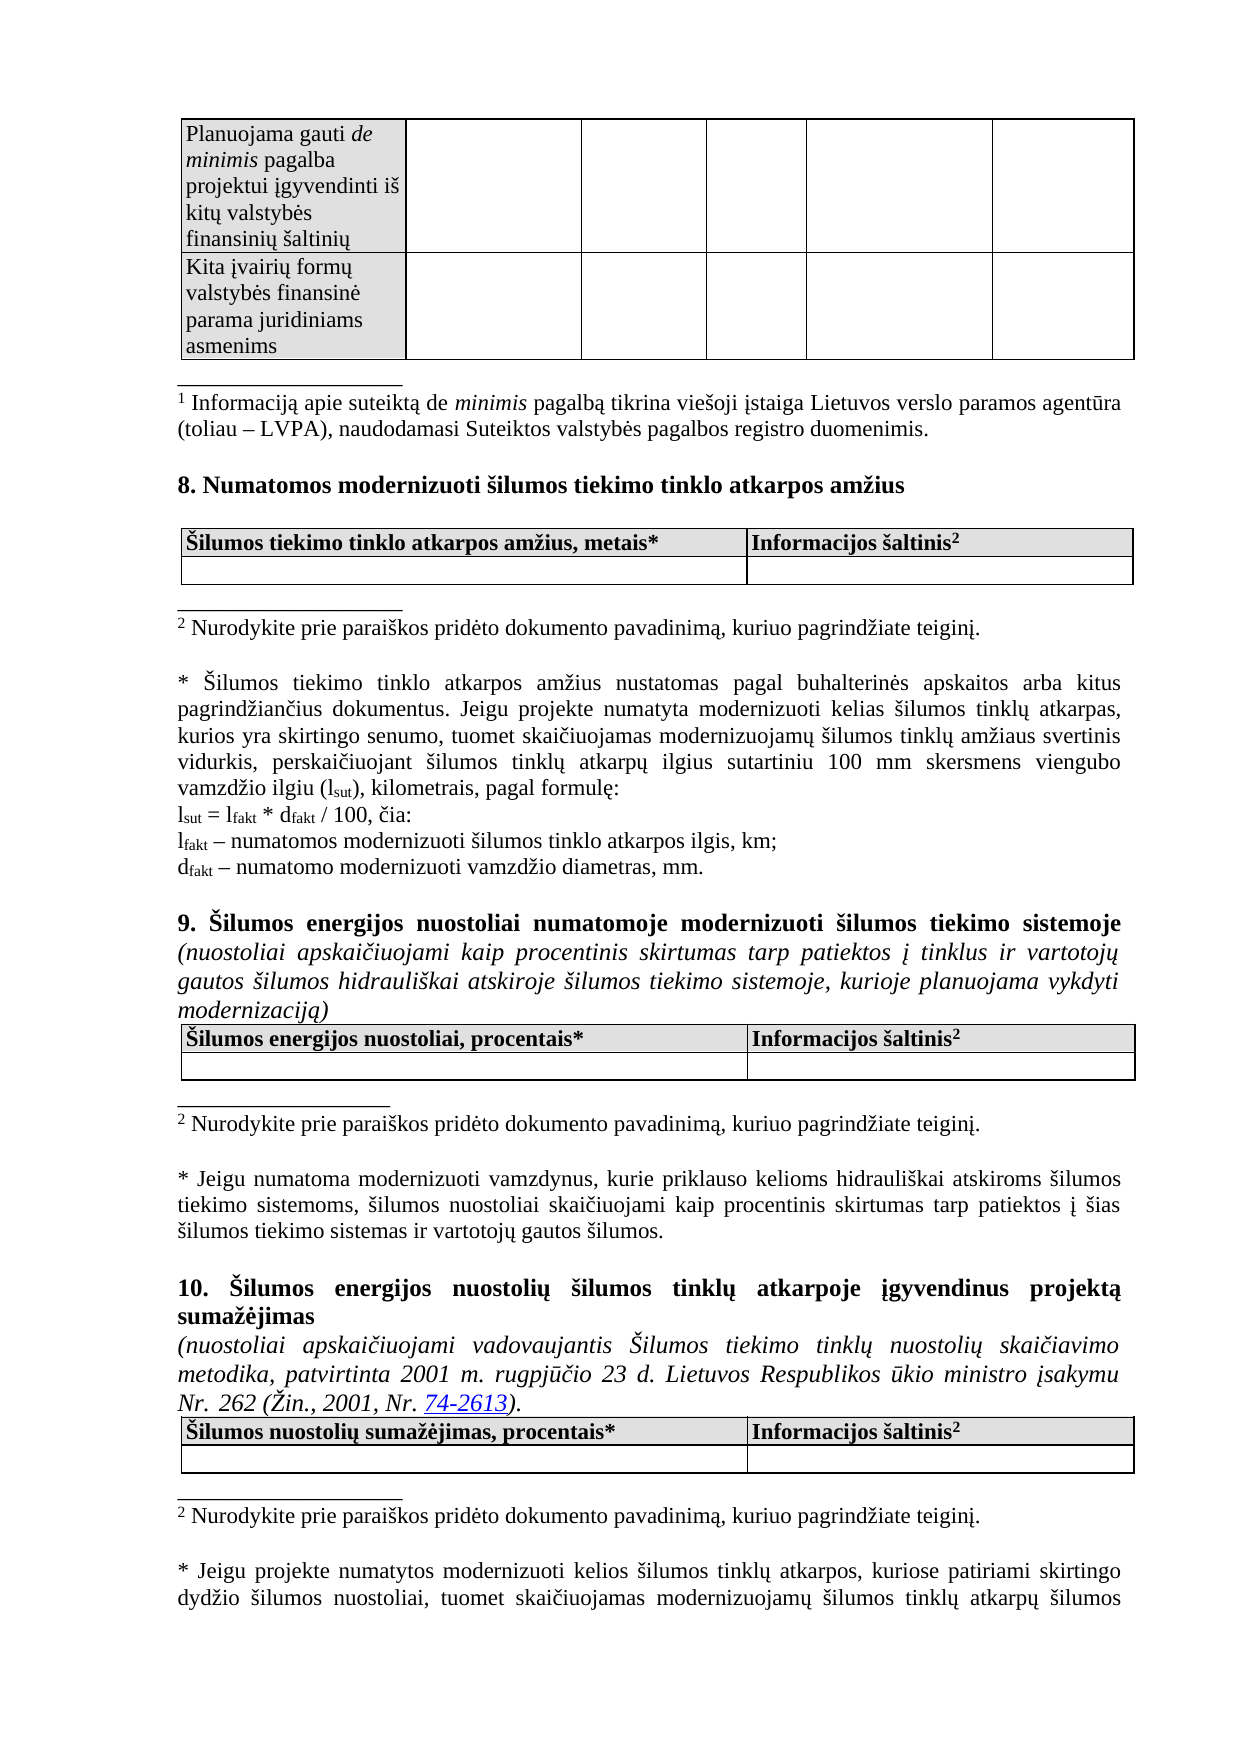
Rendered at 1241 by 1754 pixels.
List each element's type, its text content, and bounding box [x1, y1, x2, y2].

text 8. Numatomos modernizuoti šilumos tiekimo tinklo atkarpos amžius [177, 470, 1122, 499]
text 2 Nurodykite prie paraiškos pridėto dokumento pavadinimą, kuriuo pagrindžiate teiginį. [177, 1110, 1122, 1136]
text * Jeigu projekte numatytos modernizuoti kelios šilumos tinklų atkarpos, kuriose patiriami skirtingo dydžio šilumos nuostoliai, tuomet skaičiuojamas modernizuojamų šilumos tinklų atkarpų šilumos [177, 1558, 1122, 1610]
table_header Informacijos šaltinis2 [748, 529, 1132, 556]
table_cell [182, 557, 746, 583]
table_header Šilumos tiekimo tinklo atkarpos amžius, metais* [182, 529, 746, 556]
text __________________ [177, 585, 1122, 614]
table_cell [993, 253, 1133, 358]
text dfakt – numatomo modernizuoti vamzdžio diametras, mm. [177, 853, 1122, 880]
table_cell [582, 253, 706, 358]
table_cell [582, 120, 706, 251]
table_header Šilumos energijos nuostoliai, procentais* [182, 1025, 747, 1051]
text _________________ [177, 1081, 1122, 1110]
table_header Informacijos šaltinis2 [748, 1418, 1133, 1444]
table_cell [807, 253, 992, 358]
table_cell [748, 557, 1132, 583]
text (nuostoliai apskaičiuojami vadovaujantis Šilumos tiekimo tinklų nuostolių skaičiavimo metodika, patvirtinta 2001 m. rugpjūčio 23 d. Lietuvos Respublikos ūkio ministro įsakymu Nr. 262 (Žin., 2001, Nr. 74-2613). [177, 1330, 1122, 1416]
table_cell [993, 120, 1133, 251]
text * Jeigu numatoma modernizuoti vamzdynus, kurie priklauso kelioms hidrauliškai atskiroms šilumos tiekimo sistemoms, šilumos nuostoliai skaičiuojami kaip procentinis skirtumas tarp patiektos į šias šilumos tiekimo sistemas ir vartotojų gautos šilumos. [177, 1165, 1122, 1244]
text 9. Šilumos energijos nuostoliai numatomoje modernizuoti šilumos tiekimo sistemoje (nuostoliai apskaičiuojami kaip procentinis skirtumas tarp patiektos į tinklus ir vartotojų gautos šilumos hidrauliškai atskiroje šilumos tiekimo sistemoje, kurioje planuojama vykdyti modernizaciją) [177, 908, 1122, 1023]
text * Šilumos tiekimo tinklo atkarpos amžius nustatomas pagal buhalterinės apskaitos arba kitus pagrindžiančius dokumentus. Jeigu projekte numatyta modernizuoti kelias šilumos tinklų atkarpas, kurios yra skirtingo senumo, tuomet skaičiuojamas modernizuojamų šilumos tinklų amžiaus svertinis vidurkis, perskaičiuojant šilumos tinklų atkarpų ilgius sutartiniu 100 mm skersmens viengubo vamzdžio ilgiu (lsut), kilometrais, pagal formulę: [177, 669, 1122, 801]
table_header Informacijos šaltinis2 [748, 1025, 1134, 1051]
text 2 Nurodykite prie paraiškos pridėto dokumento pavadinimą, kuriuo pagrindžiate teiginį. [177, 614, 1122, 640]
table_cell [707, 120, 806, 251]
table_cell [807, 120, 992, 251]
table_cell Kita įvairių formų valstybės finansinė parama juridiniams asmenims [182, 253, 405, 358]
table_cell [182, 1053, 747, 1079]
text __________________ [177, 360, 1122, 389]
text 10. Šilumos energijos nuostolių šilumos tinklų atkarpoje įgyvendinus projektą sumažėjimas [177, 1273, 1122, 1330]
table_cell Planuojama gauti de minimis pagalba projektui įgyvendinti iš kitų valstybės finansinių šaltinių [182, 120, 405, 251]
table_cell [407, 120, 581, 251]
text 1 Informaciją apie suteiktą de minimis pagalbą tikrina viešoji įstaiga Lietuvos verslo paramos agentūra (toliau – LVPA), naudodamasi Suteiktos valstybės pagalbos registro duomenimis. [177, 389, 1122, 441]
text lsut = lfakt * dfakt / 100, čia: [177, 801, 1122, 827]
table_cell [707, 253, 806, 358]
table_cell [407, 253, 581, 358]
text lfakt – numatomos modernizuoti šilumos tinklo atkarpos ilgis, km; [177, 827, 1122, 853]
table_cell [182, 1446, 747, 1472]
table_cell [748, 1446, 1133, 1472]
table_header Šilumos nuostolių sumažėjimas, procentais* [182, 1418, 747, 1444]
table_cell [748, 1053, 1134, 1079]
text __________________ [177, 1474, 1122, 1502]
text 2 Nurodykite prie paraiškos pridėto dokumento pavadinimą, kuriuo pagrindžiate teiginį. [177, 1502, 1122, 1529]
